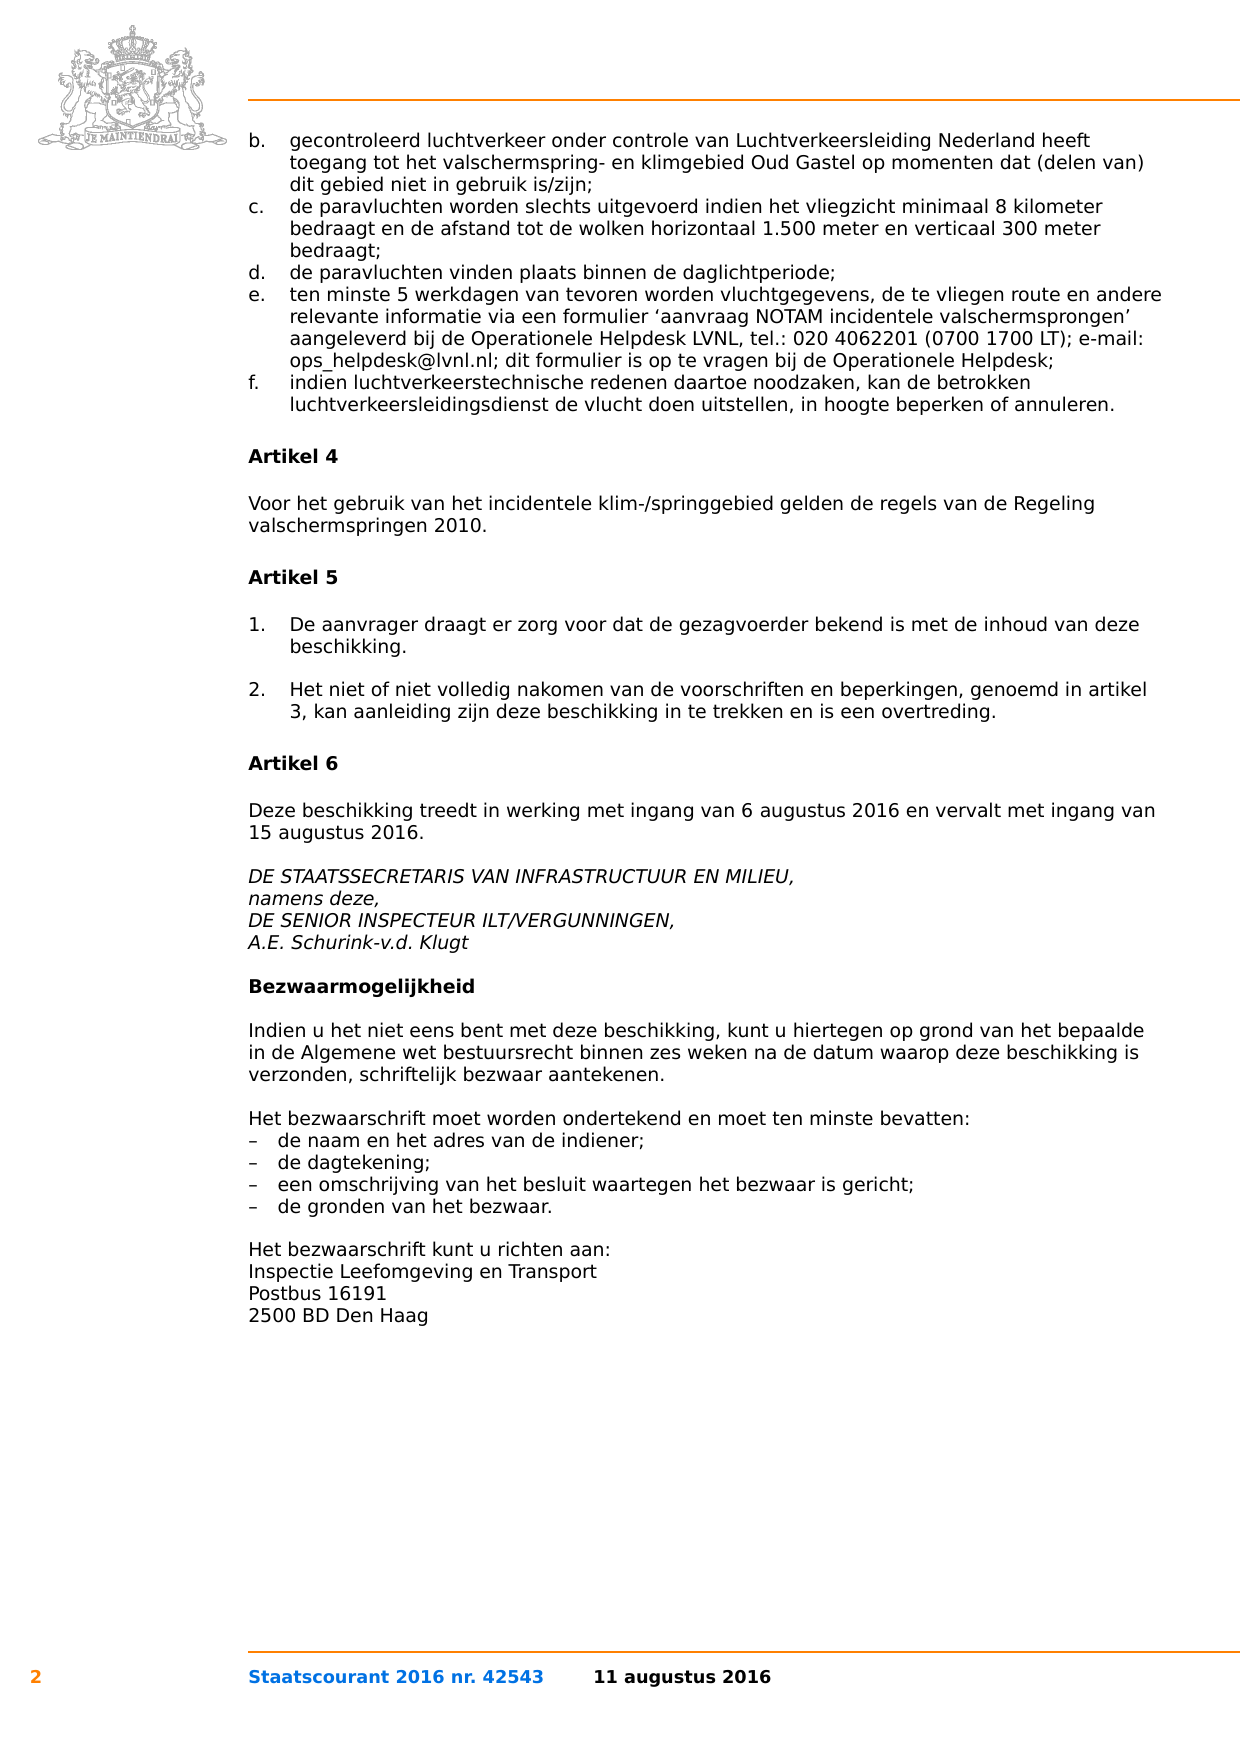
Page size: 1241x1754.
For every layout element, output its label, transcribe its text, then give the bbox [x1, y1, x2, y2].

text Het bezwaarschrift kunt u richten aan: [248, 1239, 1163, 1261]
text Postbus 16191 [248, 1283, 1163, 1305]
text – de gronden van het bezwaar. [248, 1196, 1163, 1217]
text 2500 BD Den Haag [248, 1305, 1163, 1327]
text – de dagtekening; [248, 1152, 1163, 1173]
picture [38, 25, 227, 150]
text – een omschrijving van het besluit waartegen het bezwaar is gericht; [248, 1173, 1163, 1196]
text b. gecontroleerd luchtverkeer onder controle van Luchtverkeersleiding Nederland heeft toegang tot het valschermspring- en klimgebied Oud Gastel op momenten dat (delen van) dit gebied niet in gebruik is/zijn; [248, 130, 1163, 196]
subtitle Artikel 6 [248, 753, 1163, 775]
subtitle Artikel 4 [248, 446, 1163, 468]
text 2. Het niet of niet volledig nakomen van de voorschriften en beperkingen, genoemd in artikel 3, kan aanleiding zijn deze beschikking in te trekken en is een overtreding. [248, 679, 1163, 723]
text f. indien luchtverkeerstechnische redenen daartoe noodzaken, kan de betrokken luchtverkeersleidingsdienst de vlucht doen uitstellen, in hoogte beperken of annuleren. [248, 372, 1163, 416]
text – de naam en het adres van de indiener; [248, 1129, 1163, 1152]
text e. ten minste 5 werkdagen van tevoren worden vluchtgegevens, de te vliegen route en andere relevante informatie via een formulier ‘aanvraag NOTAM incidentele valschermsprongen’ aangeleverd bij de Operationele Helpdesk LVNL, tel.: 020 4062201 (0700 1700 LT); e-mail: ops_helpdesk@lvnl.nl; dit formulier is op te vragen bij de Operationele Helpdesk; [248, 284, 1163, 372]
text DE STAATSSECRETARIS VAN INFRASTRUCTUUR EN MILIEU, namens deze, DE SENIOR INSPECTEUR ILT/VERGUNNINGEN, A.E. Schurink-v.d. Klugt [248, 866, 1163, 954]
text d. de paravluchten vinden plaats binnen de daglichtperiode; [248, 262, 1163, 284]
text Inspectie Leefomgeving en Transport [248, 1261, 1163, 1283]
text 1. De aanvrager draagt er zorg voor dat de gezagvoerder bekend is met de inhoud van deze beschikking. [248, 613, 1163, 657]
text Het bezwaarschrift moet worden ondertekend en moet ten minste bevatten: [248, 1108, 1163, 1129]
text c. de paravluchten worden slechts uitgevoerd indien het vliegzicht minimaal 8 kilometer bedraagt en de afstand tot de wolken horizontaal 1.500 meter en verticaal 300 meter bedraagt; [248, 196, 1163, 262]
text Indien u het niet eens bent met deze beschikking, kunt u hiertegen op grond van het bepaalde in de Algemene wet bestuursrecht binnen zes weken na de datum waarop deze beschikking is verzonden, schriftelijk bezwaar aantekenen. [248, 1020, 1163, 1086]
text Voor het gebruik van het incidentele klim-/springgebied gelden de regels van de Regeling valschermspringen 2010. [248, 493, 1163, 537]
text Bezwaarmogelijkheid [248, 976, 1163, 998]
text Deze beschikking treedt in werking met ingang van 6 augustus 2016 en vervalt met ingang van 15 augustus 2016. [248, 800, 1163, 844]
subtitle Artikel 5 [248, 567, 1163, 588]
